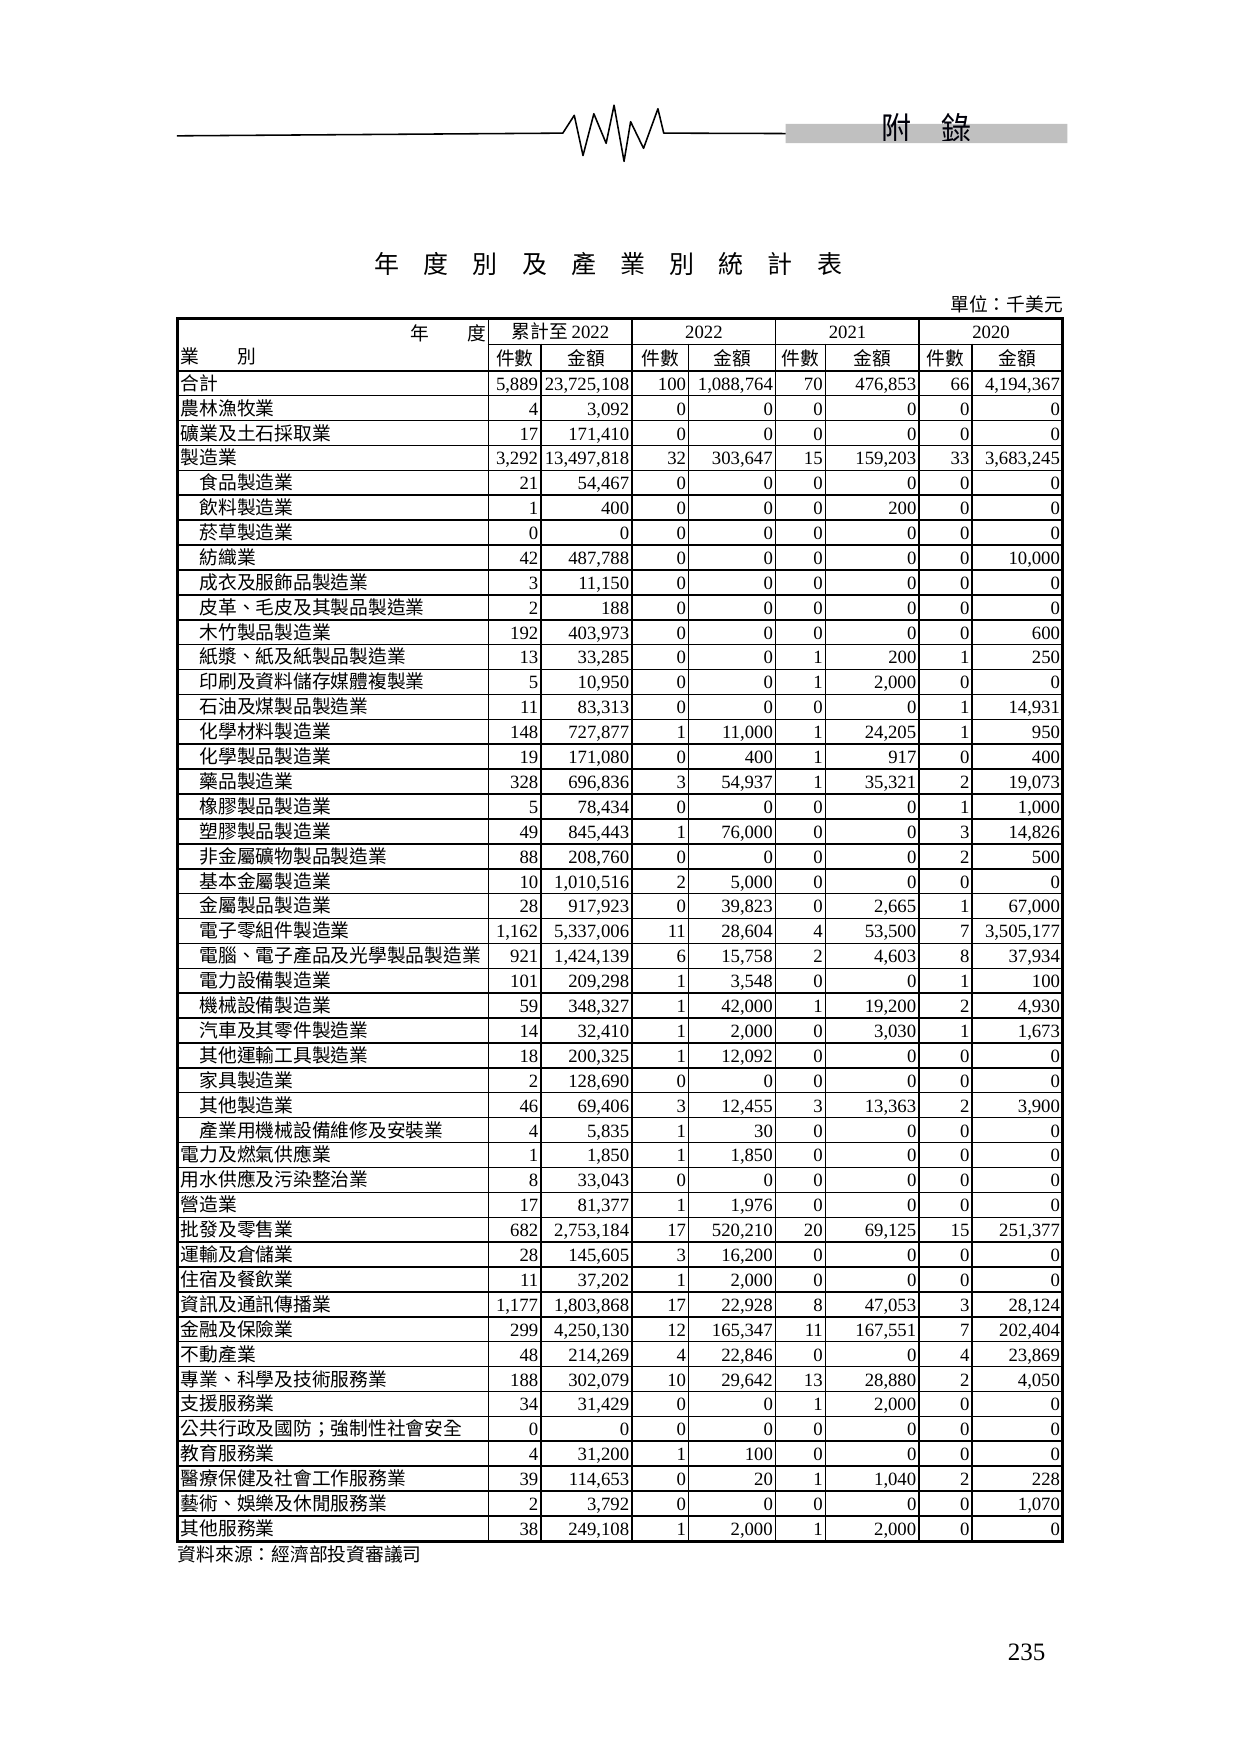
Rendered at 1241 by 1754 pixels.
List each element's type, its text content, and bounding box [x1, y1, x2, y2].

table_cell 11,150 [542, 571, 631, 594]
table_cell 209,298 [542, 969, 631, 992]
table_cell 0 [776, 1342, 825, 1366]
table_cell 600 [973, 621, 1061, 644]
table_cell 101 [489, 969, 540, 992]
table_cell 0 [920, 745, 971, 768]
table_cell 917,923 [542, 894, 631, 918]
table_cell 金額 [973, 345, 1061, 370]
table_cell 21 [489, 471, 540, 494]
table_cell 1 [920, 720, 971, 743]
table_cell 17 [489, 421, 540, 444]
table_cell 0 [920, 1069, 971, 1092]
table_cell 0 [973, 1044, 1061, 1067]
table_cell 0 [973, 1243, 1061, 1266]
table_cell 12,455 [689, 1093, 775, 1117]
table_cell 1 [920, 969, 971, 992]
table_cell 0 [826, 521, 918, 544]
table_cell 0 [920, 521, 971, 544]
table_cell 3,292 [489, 446, 540, 469]
table_cell 電腦、電子產品及光學製品製造業 [179, 944, 488, 967]
table_cell 製造業 [179, 446, 488, 469]
table_cell 0 [920, 1517, 971, 1540]
table_cell 5,889 [489, 372, 540, 395]
table_cell 19,073 [973, 770, 1061, 793]
table_cell 1 [776, 645, 825, 669]
table_cell 3 [920, 820, 971, 843]
table_cell 0 [826, 695, 918, 718]
table_cell 0 [920, 1243, 971, 1266]
table_cell 33 [920, 446, 971, 469]
table_cell 用水供應及污染整治業 [179, 1168, 488, 1191]
table_cell 件數 [776, 345, 825, 370]
table_cell 28 [489, 1243, 540, 1266]
table_cell 0 [776, 421, 825, 444]
table_cell 0 [776, 695, 825, 718]
table_cell 4,194,367 [973, 372, 1061, 395]
table_cell 28,880 [826, 1367, 918, 1391]
table_cell 4,603 [826, 944, 918, 967]
table_cell 化學材料製造業 [179, 720, 488, 743]
table_cell 0 [826, 1342, 918, 1366]
table_cell 39,823 [689, 894, 775, 918]
table_cell 1 [920, 795, 971, 818]
table_cell 5,835 [542, 1118, 631, 1142]
table_cell 145,605 [542, 1243, 631, 1266]
table_cell 476,853 [826, 372, 918, 395]
table_cell 31,200 [542, 1442, 631, 1465]
table_cell 1,162 [489, 919, 540, 942]
table_cell 3,548 [689, 969, 775, 992]
table_cell 200 [826, 496, 918, 519]
table_cell 192 [489, 621, 540, 644]
table_cell 3,683,245 [973, 446, 1061, 469]
table_cell 0 [826, 471, 918, 494]
table_cell 0 [973, 571, 1061, 594]
table_cell 產業用機械設備維修及安裝業 [179, 1118, 488, 1142]
table_cell 0 [973, 1392, 1061, 1416]
table_cell 100 [633, 372, 688, 395]
table_cell 208,760 [542, 845, 631, 868]
table_cell 13,363 [826, 1093, 918, 1117]
table_cell 727,877 [542, 720, 631, 743]
table_cell 0 [776, 496, 825, 519]
table_cell 石油及煤製品製造業 [179, 695, 488, 718]
table_cell 2,000 [826, 1517, 918, 1540]
table_cell 0 [776, 894, 825, 918]
table_cell 0 [633, 571, 688, 594]
table_cell 8 [776, 1293, 825, 1316]
table_cell 20 [689, 1467, 775, 1490]
table_cell 0 [826, 596, 918, 619]
table_cell 303,647 [689, 446, 775, 469]
table_cell 15 [920, 1218, 971, 1241]
table_cell 0 [920, 1417, 971, 1440]
table_cell 0 [826, 1492, 918, 1515]
table_cell 3,092 [542, 396, 631, 420]
table_cell 0 [633, 521, 688, 544]
table_cell 0 [920, 1143, 971, 1167]
table_cell 70 [776, 372, 825, 395]
table_cell 0 [920, 870, 971, 893]
table_cell 0 [826, 396, 918, 420]
table_cell 件數 [489, 345, 540, 370]
table_cell 0 [776, 1044, 825, 1067]
table_cell 0 [973, 521, 1061, 544]
table_cell 2 [633, 870, 688, 893]
table_cell 28,604 [689, 919, 775, 942]
table_cell 3 [633, 770, 688, 793]
table_cell 1,070 [973, 1492, 1061, 1515]
table_cell 921 [489, 944, 540, 967]
table_cell 0 [689, 396, 775, 420]
table_cell 4,930 [973, 994, 1061, 1017]
table_cell 專業、科學及技術服務業 [179, 1367, 488, 1391]
table_cell 2,753,184 [542, 1218, 631, 1241]
table_cell 0 [920, 496, 971, 519]
table_cell 1,850 [542, 1143, 631, 1167]
table_cell 礦業及土石採取業 [179, 421, 488, 444]
table_cell 17 [633, 1293, 688, 1316]
table_cell 8 [489, 1168, 540, 1191]
table_cell 88 [489, 845, 540, 868]
table_cell 2 [776, 944, 825, 967]
table_cell 114,653 [542, 1467, 631, 1490]
table_cell 19,200 [826, 994, 918, 1017]
table_cell 0 [776, 1268, 825, 1291]
table_cell 16,200 [689, 1243, 775, 1266]
table_cell 1 [633, 720, 688, 743]
table_cell 78,434 [542, 795, 631, 818]
table_cell 500 [973, 845, 1061, 868]
table_cell 0 [920, 571, 971, 594]
table_cell 171,410 [542, 421, 631, 444]
table_cell 金融及保險業 [179, 1318, 488, 1341]
table_cell 合計 [179, 372, 488, 395]
table_cell 10 [489, 870, 540, 893]
table_cell 1 [920, 1019, 971, 1042]
table_cell 0 [633, 1467, 688, 1490]
table_cell 403,973 [542, 621, 631, 644]
table_cell 0 [776, 1492, 825, 1515]
table_cell 1,673 [973, 1019, 1061, 1042]
text 資料來源：經濟部投資審議司 [178, 1543, 1063, 1566]
table_cell 1,010,516 [542, 870, 631, 893]
table_cell 紡織業 [179, 546, 488, 569]
table_cell 0 [973, 596, 1061, 619]
table_cell 17 [633, 1218, 688, 1241]
table_cell 2 [920, 770, 971, 793]
table_cell 38 [489, 1517, 540, 1540]
table_cell 2 [920, 1093, 971, 1117]
table_cell 4 [489, 1442, 540, 1465]
table_cell 營造業 [179, 1193, 488, 1216]
table_cell 400 [689, 745, 775, 768]
table_cell 0 [973, 1069, 1061, 1092]
table_cell 302,079 [542, 1367, 631, 1391]
table_cell 66 [920, 372, 971, 395]
table_cell 32 [633, 446, 688, 469]
table_cell 0 [973, 396, 1061, 420]
table_cell 0 [973, 471, 1061, 494]
table_cell 81,377 [542, 1193, 631, 1216]
table_header 年 度 業 別 [179, 320, 488, 370]
table_cell 202,404 [973, 1318, 1061, 1341]
table_cell 2,000 [689, 1517, 775, 1540]
table_cell 0 [776, 571, 825, 594]
table_cell 橡膠製品製造業 [179, 795, 488, 818]
table_cell 17 [489, 1193, 540, 1216]
table_cell 299 [489, 1318, 540, 1341]
table_cell 37,202 [542, 1268, 631, 1291]
table_cell 0 [689, 695, 775, 718]
table_cell 0 [826, 421, 918, 444]
table_cell 20 [776, 1218, 825, 1241]
table_cell 0 [826, 1243, 918, 1266]
table_cell 3 [776, 1093, 825, 1117]
table_cell 0 [633, 845, 688, 868]
table_cell 0 [633, 421, 688, 444]
table_cell 0 [826, 870, 918, 893]
table_cell 0 [920, 1392, 971, 1416]
table_cell 0 [973, 1193, 1061, 1216]
table_cell 69,125 [826, 1218, 918, 1241]
table_cell 0 [973, 421, 1061, 444]
table_cell 0 [826, 969, 918, 992]
table_cell 0 [689, 1492, 775, 1515]
table_cell 188 [489, 1367, 540, 1391]
table_cell 3,505,177 [973, 919, 1061, 942]
table_cell 4 [776, 919, 825, 942]
table_cell 1 [489, 1143, 540, 1167]
table_cell 7 [920, 1318, 971, 1341]
table_cell 2 [920, 1367, 971, 1391]
table_cell 100 [689, 1442, 775, 1465]
table_cell 0 [826, 1268, 918, 1291]
table_cell 金額 [542, 345, 631, 370]
table_cell 1 [633, 1193, 688, 1216]
table_cell 5,337,006 [542, 919, 631, 942]
table_header 2020 [920, 320, 1061, 343]
table_cell 1 [920, 894, 971, 918]
table_cell 0 [689, 571, 775, 594]
table_cell 0 [689, 596, 775, 619]
table_cell 42 [489, 546, 540, 569]
table_cell 1 [633, 969, 688, 992]
table_cell 1 [776, 770, 825, 793]
table_cell 348,327 [542, 994, 631, 1017]
table_cell 0 [826, 1118, 918, 1142]
table_cell 1 [633, 1268, 688, 1291]
table_cell 支援服務業 [179, 1392, 488, 1416]
table_cell 14,931 [973, 695, 1061, 718]
table_cell 2,000 [826, 1392, 918, 1416]
table_cell 5,000 [689, 870, 775, 893]
table_cell 1 [776, 1517, 825, 1540]
table_cell 0 [633, 621, 688, 644]
table_cell 33,043 [542, 1168, 631, 1191]
table_cell 0 [973, 1118, 1061, 1142]
table_cell 24,205 [826, 720, 918, 743]
table_cell 682 [489, 1218, 540, 1241]
table_cell 0 [776, 1019, 825, 1042]
table_cell 0 [776, 1118, 825, 1142]
table_cell 0 [973, 1168, 1061, 1191]
table_cell 10,950 [542, 670, 631, 693]
table_cell 0 [542, 1417, 631, 1440]
text 年度別及產業別統計表 [178, 236, 1063, 290]
table_cell 0 [689, 496, 775, 519]
table_cell 0 [776, 471, 825, 494]
table_cell 128,690 [542, 1069, 631, 1092]
table_cell 22,928 [689, 1293, 775, 1316]
table_cell 塑膠製品製造業 [179, 820, 488, 843]
table_cell 1,040 [826, 1467, 918, 1490]
table_cell 件數 [920, 345, 971, 370]
table_cell 46 [489, 1093, 540, 1117]
table_cell 住宿及餐飲業 [179, 1268, 488, 1291]
table_cell 0 [689, 1168, 775, 1191]
table_cell 其他運輸工具製造業 [179, 1044, 488, 1067]
table_cell 0 [776, 596, 825, 619]
table_cell 資訊及通訊傳播業 [179, 1293, 488, 1316]
table_cell 3 [633, 1243, 688, 1266]
table_cell 0 [920, 1118, 971, 1142]
table_cell 251,377 [973, 1218, 1061, 1241]
table_cell 249,108 [542, 1517, 631, 1540]
table_cell 1 [920, 645, 971, 669]
table_cell 0 [776, 795, 825, 818]
table_cell 0 [973, 870, 1061, 893]
table_cell 4,250,130 [542, 1318, 631, 1341]
table_cell 0 [689, 471, 775, 494]
table_cell 0 [920, 1492, 971, 1515]
table_cell 0 [776, 820, 825, 843]
table_cell 4 [920, 1342, 971, 1366]
table_cell 14,826 [973, 820, 1061, 843]
table_cell 3 [633, 1093, 688, 1117]
table_cell 0 [776, 621, 825, 644]
table_cell 0 [633, 745, 688, 768]
table_cell 0 [920, 421, 971, 444]
table_cell 7 [920, 919, 971, 942]
table_cell 28 [489, 894, 540, 918]
table_cell 0 [920, 596, 971, 619]
table_cell 0 [826, 845, 918, 868]
table_cell 2 [489, 1069, 540, 1092]
table_cell 批發及零售業 [179, 1218, 488, 1241]
table_cell 皮革、毛皮及其製品製造業 [179, 596, 488, 619]
table_cell 飲料製造業 [179, 496, 488, 519]
table_cell 32,410 [542, 1019, 631, 1042]
table_cell 藥品製造業 [179, 770, 488, 793]
table_cell 10 [633, 1367, 688, 1391]
table_cell 520,210 [689, 1218, 775, 1241]
table_cell 328 [489, 770, 540, 793]
table_cell 11 [776, 1318, 825, 1341]
table_cell 13 [489, 645, 540, 669]
table_cell 運輸及倉儲業 [179, 1243, 488, 1266]
table_cell 2 [489, 1492, 540, 1515]
table_cell 22,846 [689, 1342, 775, 1366]
table_cell 0 [633, 1069, 688, 1092]
table_cell 2,665 [826, 894, 918, 918]
table_cell 2,000 [826, 670, 918, 693]
table_cell 0 [776, 969, 825, 992]
table_cell 汽車及其零件製造業 [179, 1019, 488, 1042]
table_cell 5 [489, 670, 540, 693]
table_cell 電力及燃氣供應業 [179, 1143, 488, 1167]
table_cell 100 [973, 969, 1061, 992]
table_cell 1,803,868 [542, 1293, 631, 1316]
table_cell 4,050 [973, 1367, 1061, 1391]
table_cell 成衣及服飾品製造業 [179, 571, 488, 594]
table_cell 0 [776, 1243, 825, 1266]
table_cell 0 [776, 845, 825, 868]
table_cell 2 [489, 596, 540, 619]
table_cell 1,976 [689, 1193, 775, 1216]
table_cell 0 [826, 1168, 918, 1191]
table_cell 0 [633, 396, 688, 420]
table_cell 13,497,818 [542, 446, 631, 469]
table_cell 0 [776, 1417, 825, 1440]
table_cell 1 [776, 745, 825, 768]
table_cell 0 [633, 1492, 688, 1515]
table_cell 0 [826, 1044, 918, 1067]
table_cell 2 [920, 1467, 971, 1490]
table_cell 67,000 [973, 894, 1061, 918]
table_cell 0 [920, 1442, 971, 1465]
table_cell 0 [689, 670, 775, 693]
table_header 2022 [633, 320, 775, 343]
table_cell 10,000 [973, 546, 1061, 569]
table_cell 0 [826, 1069, 918, 1092]
table_cell 0 [920, 1193, 971, 1216]
table_cell 電子零組件製造業 [179, 919, 488, 942]
table_cell 紙漿、紙及紙製品製造業 [179, 645, 488, 669]
table_cell 917 [826, 745, 918, 768]
table_cell 6 [633, 944, 688, 967]
table_cell 0 [542, 521, 631, 544]
table_cell 0 [826, 1442, 918, 1465]
table_cell 1 [633, 1143, 688, 1167]
table_cell 11 [489, 695, 540, 718]
table_cell 3 [489, 571, 540, 594]
table_cell 54,467 [542, 471, 631, 494]
table_cell 0 [633, 1417, 688, 1440]
table_cell 0 [826, 820, 918, 843]
table_cell 165,347 [689, 1318, 775, 1341]
table_cell 845,443 [542, 820, 631, 843]
table_cell 39 [489, 1467, 540, 1490]
table_header 累計至2022 [489, 320, 631, 343]
table_cell 0 [920, 1268, 971, 1291]
table_cell 29,642 [689, 1367, 775, 1391]
table_cell 0 [689, 795, 775, 818]
table_cell 3,030 [826, 1019, 918, 1042]
table_cell 0 [689, 546, 775, 569]
table_cell 37,934 [973, 944, 1061, 967]
table_cell 0 [920, 546, 971, 569]
table_cell 非金屬礦物製品製造業 [179, 845, 488, 868]
table_cell 件數 [633, 345, 688, 370]
table_cell 1 [776, 1467, 825, 1490]
table_cell 1 [776, 670, 825, 693]
table_cell 28,124 [973, 1293, 1061, 1316]
table_cell 14 [489, 1019, 540, 1042]
table_cell 0 [489, 1417, 540, 1440]
table_cell 3,792 [542, 1492, 631, 1515]
table_cell 0 [973, 1268, 1061, 1291]
table_cell 2 [920, 845, 971, 868]
table_cell 其他製造業 [179, 1093, 488, 1117]
table_cell 0 [689, 1417, 775, 1440]
table_cell 69,406 [542, 1093, 631, 1117]
table_cell 0 [633, 645, 688, 669]
table_cell 0 [973, 670, 1061, 693]
table_cell 0 [633, 670, 688, 693]
table_cell 0 [973, 1417, 1061, 1440]
table_cell 54,937 [689, 770, 775, 793]
table_cell 0 [776, 521, 825, 544]
table_cell 696,836 [542, 770, 631, 793]
table_cell 200,325 [542, 1044, 631, 1067]
table_cell 30 [689, 1118, 775, 1142]
table_cell 2,000 [689, 1268, 775, 1291]
table_cell 木竹製品製造業 [179, 621, 488, 644]
table_cell 42,000 [689, 994, 775, 1017]
table_cell 59 [489, 994, 540, 1017]
table_cell 3,900 [973, 1093, 1061, 1117]
table_cell 0 [633, 894, 688, 918]
table_cell 0 [776, 1193, 825, 1216]
table_cell 950 [973, 720, 1061, 743]
table_cell 金額 [826, 345, 918, 370]
table_cell 0 [776, 870, 825, 893]
table_cell 13 [776, 1367, 825, 1391]
table_cell 化學製品製造業 [179, 745, 488, 768]
table_cell 1 [776, 1392, 825, 1416]
table_cell 家具製造業 [179, 1069, 488, 1092]
table_cell 0 [633, 695, 688, 718]
table_cell 0 [920, 396, 971, 420]
table_cell 400 [973, 745, 1061, 768]
table_cell 0 [689, 421, 775, 444]
table_cell 228 [973, 1467, 1061, 1490]
table_cell 18 [489, 1044, 540, 1067]
table_cell 148 [489, 720, 540, 743]
table_cell 4 [633, 1342, 688, 1366]
table_cell 1,850 [689, 1143, 775, 1167]
table_cell 其他服務業 [179, 1517, 488, 1540]
table_cell 公共行政及國防；強制性社會安全 [179, 1417, 488, 1440]
table_cell 0 [973, 1143, 1061, 1167]
table_cell 0 [920, 471, 971, 494]
table_cell 1 [633, 1517, 688, 1540]
table_cell 49 [489, 820, 540, 843]
table_cell 0 [689, 1069, 775, 1092]
table_cell 15,758 [689, 944, 775, 967]
table_cell 教育服務業 [179, 1442, 488, 1465]
table_cell 1 [633, 1044, 688, 1067]
table_cell 1 [633, 1019, 688, 1042]
table_cell 藝術、娛樂及休閒服務業 [179, 1492, 488, 1515]
table_cell 0 [920, 1044, 971, 1067]
table_cell 23,869 [973, 1342, 1061, 1366]
table_cell 4 [489, 396, 540, 420]
table_cell 188 [542, 596, 631, 619]
table_cell 5 [489, 795, 540, 818]
table_cell 0 [689, 621, 775, 644]
table_cell 1 [633, 1442, 688, 1465]
table_cell 200 [826, 645, 918, 669]
table_cell 400 [542, 496, 631, 519]
table_cell 0 [826, 571, 918, 594]
table_cell 0 [776, 396, 825, 420]
table_cell 0 [633, 795, 688, 818]
table_cell 0 [826, 795, 918, 818]
table_cell 1,424,139 [542, 944, 631, 967]
table_cell 0 [826, 546, 918, 569]
table_cell 1,088,764 [689, 372, 775, 395]
table_cell 487,788 [542, 546, 631, 569]
table_cell 31,429 [542, 1392, 631, 1416]
table_cell 0 [633, 1168, 688, 1191]
table_cell 0 [689, 845, 775, 868]
table_cell 1 [489, 496, 540, 519]
table_cell 0 [489, 521, 540, 544]
table_cell 0 [776, 546, 825, 569]
table_cell 0 [776, 1442, 825, 1465]
table_cell 不動產業 [179, 1342, 488, 1366]
table_cell 0 [633, 546, 688, 569]
table_cell 1 [776, 994, 825, 1017]
table_cell 35,321 [826, 770, 918, 793]
table_cell 0 [776, 1168, 825, 1191]
table_cell 0 [920, 670, 971, 693]
table_cell 1,000 [973, 795, 1061, 818]
table_cell 0 [633, 471, 688, 494]
table_cell 0 [633, 496, 688, 519]
table_cell 250 [973, 645, 1061, 669]
table_cell 53,500 [826, 919, 918, 942]
table_cell 0 [776, 1069, 825, 1092]
table_cell 19 [489, 745, 540, 768]
table_cell 23,725,108 [542, 372, 631, 395]
table_cell 金屬製品製造業 [179, 894, 488, 918]
table_cell 0 [689, 1392, 775, 1416]
table_cell 11 [633, 919, 688, 942]
table_cell 0 [633, 1392, 688, 1416]
table_cell 34 [489, 1392, 540, 1416]
table_cell 171,080 [542, 745, 631, 768]
table_cell 1,177 [489, 1293, 540, 1316]
table_cell 金額 [689, 345, 775, 370]
table_cell 醫療保健及社會工作服務業 [179, 1467, 488, 1490]
table_cell 0 [633, 596, 688, 619]
table_cell 農林漁牧業 [179, 396, 488, 420]
table_header 2021 [776, 320, 918, 343]
table_cell 0 [920, 1168, 971, 1191]
table_cell 83,313 [542, 695, 631, 718]
table_cell 1 [920, 695, 971, 718]
table_cell 印刷及資料儲存媒體複製業 [179, 670, 488, 693]
table_cell 0 [776, 1143, 825, 1167]
table_cell 167,551 [826, 1318, 918, 1341]
table_cell 11,000 [689, 720, 775, 743]
table_cell 0 [826, 1143, 918, 1167]
table_cell 0 [826, 1417, 918, 1440]
table_cell 47,053 [826, 1293, 918, 1316]
table_cell 4 [489, 1118, 540, 1142]
table_cell 15 [776, 446, 825, 469]
table_cell 電力設備製造業 [179, 969, 488, 992]
table_cell 食品製造業 [179, 471, 488, 494]
table_cell 11 [489, 1268, 540, 1291]
table_cell 1 [776, 720, 825, 743]
table_cell 0 [973, 496, 1061, 519]
table_cell 1 [633, 994, 688, 1017]
table_cell 0 [973, 1442, 1061, 1465]
table_cell 1 [633, 820, 688, 843]
table_cell 76,000 [689, 820, 775, 843]
table_cell 8 [920, 944, 971, 967]
table_cell 0 [920, 621, 971, 644]
table_cell 214,269 [542, 1342, 631, 1366]
table_cell 0 [826, 621, 918, 644]
table_cell 基本金屬製造業 [179, 870, 488, 893]
table_cell 0 [973, 1517, 1061, 1540]
table_cell 2 [920, 994, 971, 1017]
table_cell 12 [633, 1318, 688, 1341]
table_cell 12,092 [689, 1044, 775, 1067]
table_cell 0 [826, 1193, 918, 1216]
table_cell 菸草製造業 [179, 521, 488, 544]
table_cell 0 [689, 521, 775, 544]
table_cell 33,285 [542, 645, 631, 669]
table_cell 1 [633, 1118, 688, 1142]
text 單位：千美元 [178, 290, 1063, 317]
table_cell 0 [689, 645, 775, 669]
table_cell 機械設備製造業 [179, 994, 488, 1017]
table_cell 2,000 [689, 1019, 775, 1042]
table_cell 48 [489, 1342, 540, 1366]
table_cell 3 [920, 1293, 971, 1316]
table_cell 159,203 [826, 446, 918, 469]
